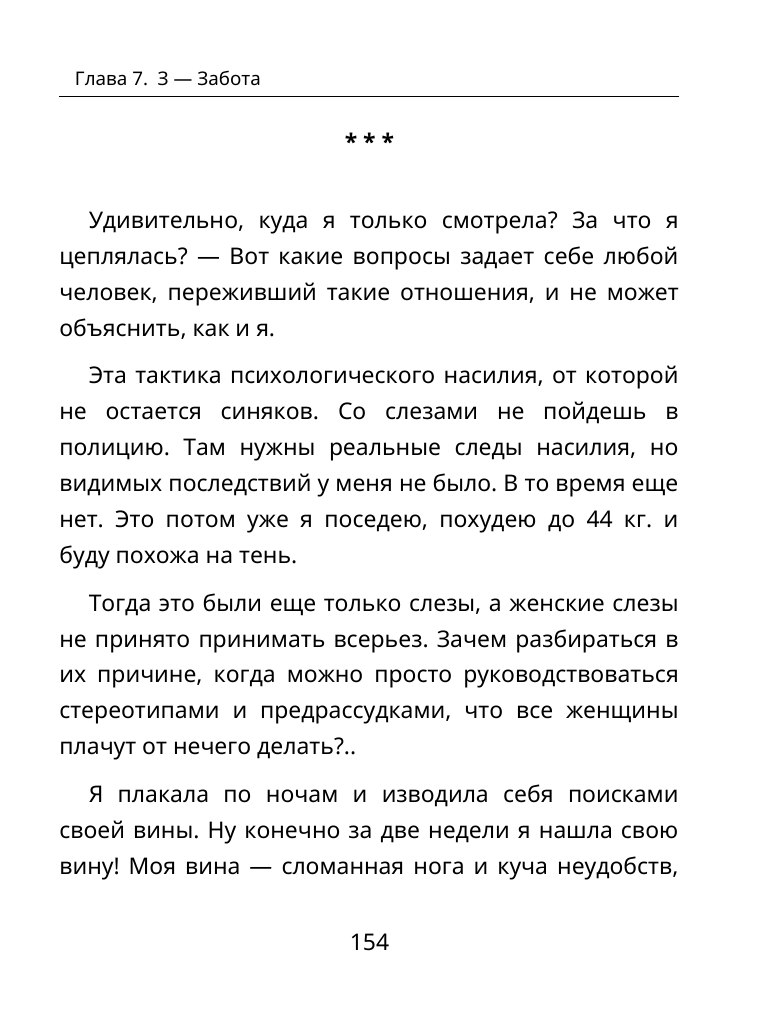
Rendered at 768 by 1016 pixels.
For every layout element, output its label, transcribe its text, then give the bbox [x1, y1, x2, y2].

text Эта тактика психологического насилия, от которой не остается синяков. Со слезами не пойдешь в полицию. Там нужны реальные следы насилия, но видимых последствий у меня не было. В то время еще нет. Это потом уже я поседею, похудею до 44 кг. и буду похожа на тень. [59, 359, 679, 570]
text Я плакала по ночам и изводила себя поисками своей вины. Ну конечно за две недели я нашла свою вину! Моя вина — сломанная нога и куча неудобств, [59, 778, 679, 881]
text Тогда это были еще только слезы, а женские слезы не принято принимать всерьез. Зачем разбираться в их причине, когда можно просто руководствоваться стереотипами и предрассудками, что все женщины плачут от нечего делать?.. [59, 587, 679, 762]
text Удивительно, куда я только смотрела? За что я цеплялась? — Вот какие вопросы задает себе любой человек, переживший такие отношения, и не может объяснить, как и я. [59, 204, 679, 343]
subtitle * * * [59, 126, 679, 157]
